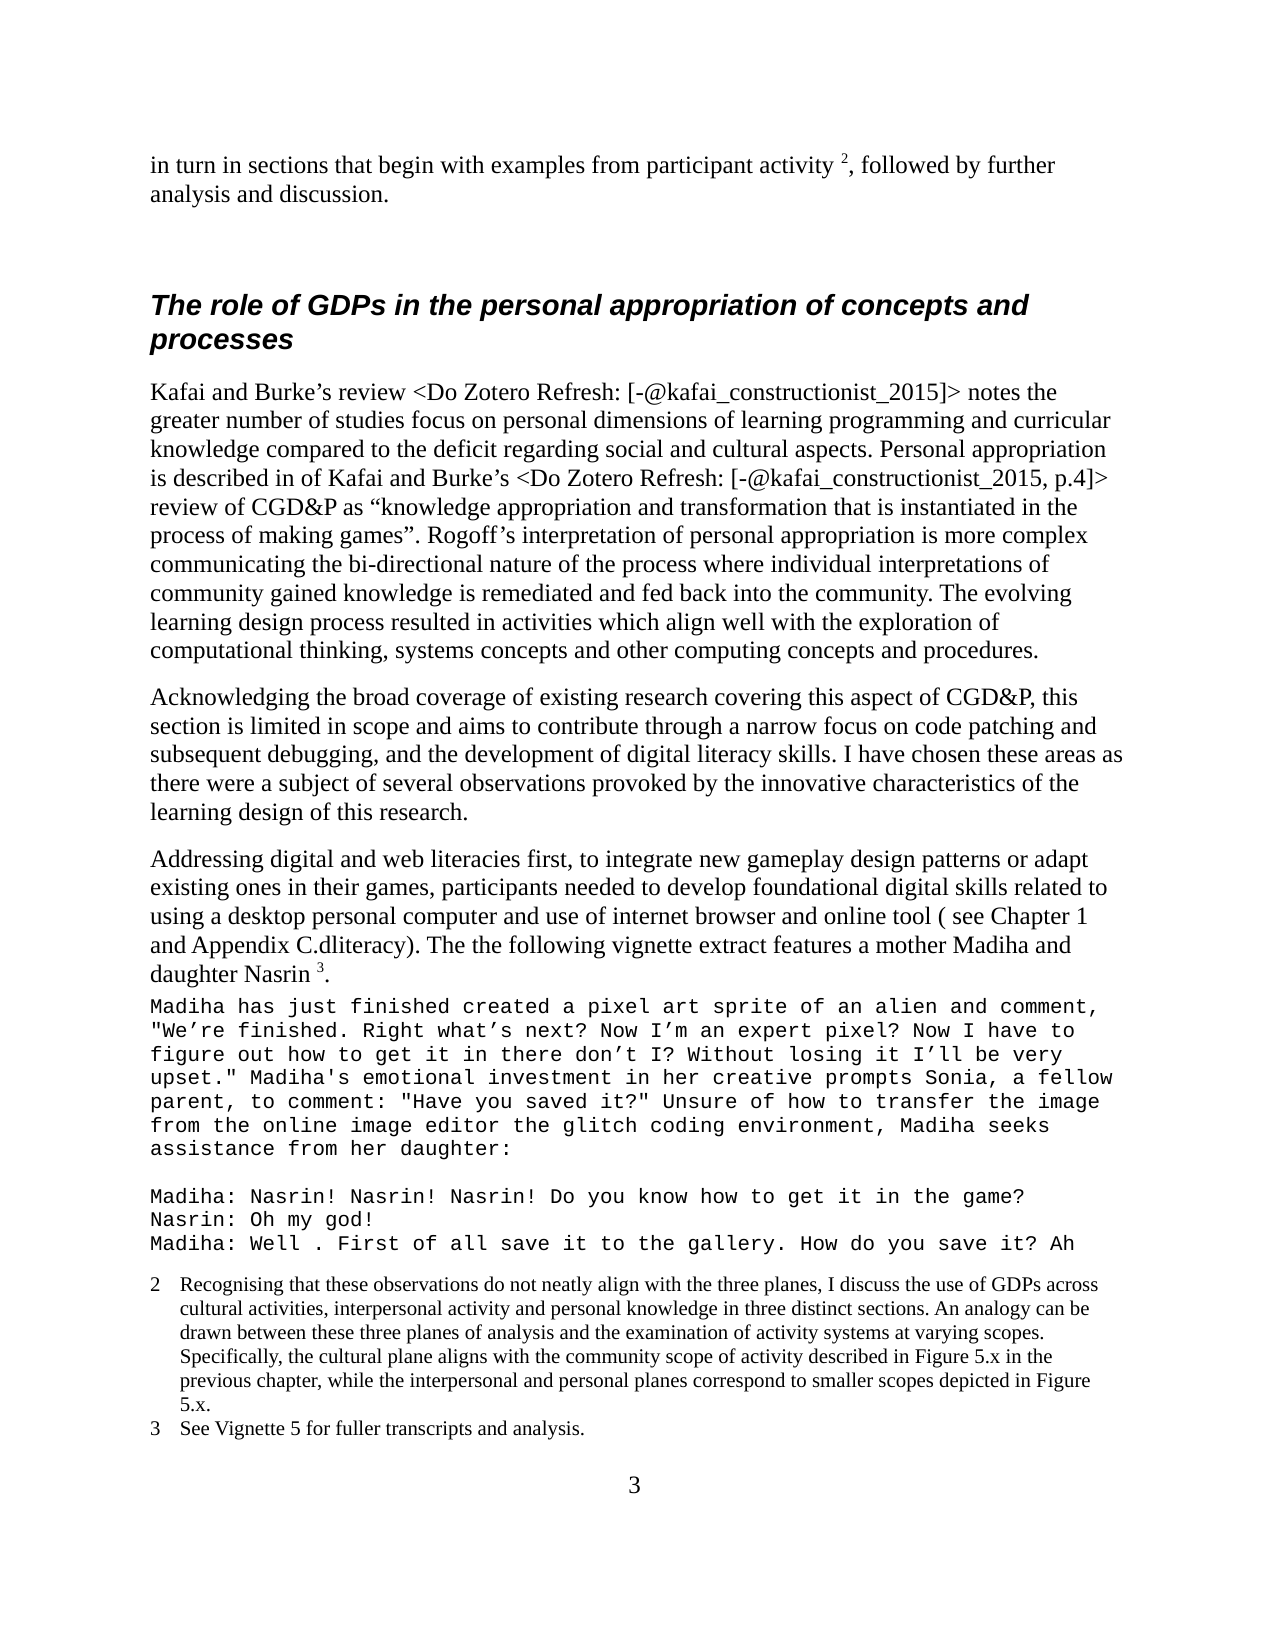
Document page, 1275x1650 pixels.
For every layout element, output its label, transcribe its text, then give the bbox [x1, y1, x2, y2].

text Acknowledging the broad coverage of existing research covering this aspect of CGD&P, this section is limited in scope and aims to contribute through a narrow focus on code patching and subsequent debugging, and the development of digital literacy skills. I have chosen these areas as there were a subject of several observations provoked by the innovative characteristics of the learning design of this research. [150, 682, 1125, 826]
text in turn in sections that begin with examples from participant activity , followed by further analysis and discussion. [150, 150, 1125, 207]
text Madiha has just finished created a pixel art sprite of an alien and comment, "We’re finished. Right what’s next? Now I’m an expert pixel? Now I have to figure out how to get it in there don’t I? Without losing it I’ll be very upset." Madiha's emotional investment in her creative prompts Sonia, a fellow parent, to comment: "Have you saved it?" Unsure of how to transfer the image from the online image editor the glitch coding environment, Madiha seeks assistance from her daughter: [150, 996, 1125, 1162]
text Nasrin: Oh my god! [150, 1209, 1125, 1233]
text Madiha: Nasrin! Nasrin! Nasrin! Do you know how to get it in the game? [150, 1186, 1125, 1209]
text Recognising that these observations do not neatly align with the three planes, I discuss the use of GDPs across cultural activities, interpersonal activity and personal knowledge in three distinct sections. An analogy can be drawn between these three planes of analysis and the examination of activity systems at varying scopes. Specifically, the cultural plane aligns with the community scope of activity described in Figure 5.x in the previous chapter, while the interpersonal and personal planes correspond to smaller scopes depicted in Figure 5.x. [150, 1272, 1125, 1416]
text Kafai and Burke’s review <Do Zotero Refresh: [-@kafai_constructionist_2015]> notes the greater number of studies focus on personal dimensions of learning programming and curricular knowledge compared to the deficit regarding social and cultural aspects. Personal appropriation is described in of Kafai and Burke’s <Do Zotero Refresh: [-@kafai_constructionist_2015, p.4]> review of CGD&P as “knowledge appropriation and transformation that is instantiated in the process of making games”. Rogoff’s interpretation of personal appropriation is more complex communicating the bi-directional nature of the process where individual interpretations of community gained knowledge is remediated and fed back into the community. The evolving learning design process resulted in activities which align well with the exploration of computational thinking, systems concepts and other computing concepts and procedures. [150, 377, 1125, 664]
subtitle The role of GDPs in the personal appropriation of concepts and processes [150, 288, 1125, 355]
text Madiha: Well . First of all save it to the gallery. How do you save it? Ah [150, 1233, 1125, 1257]
text See Vignette 5 for fuller transcripts and analysis. [150, 1416, 1125, 1440]
text Addressing digital and web literacies first, to integrate new gameplay design patterns or adapt existing ones in their games, participants needed to develop foundational digital skills related to using a desktop personal computer and use of internet browser and online tool ( see Chapter 1 and Appendix C.dliteracy). The the following vignette extract features a mother Madiha and daughter Nasrin . [150, 844, 1125, 987]
